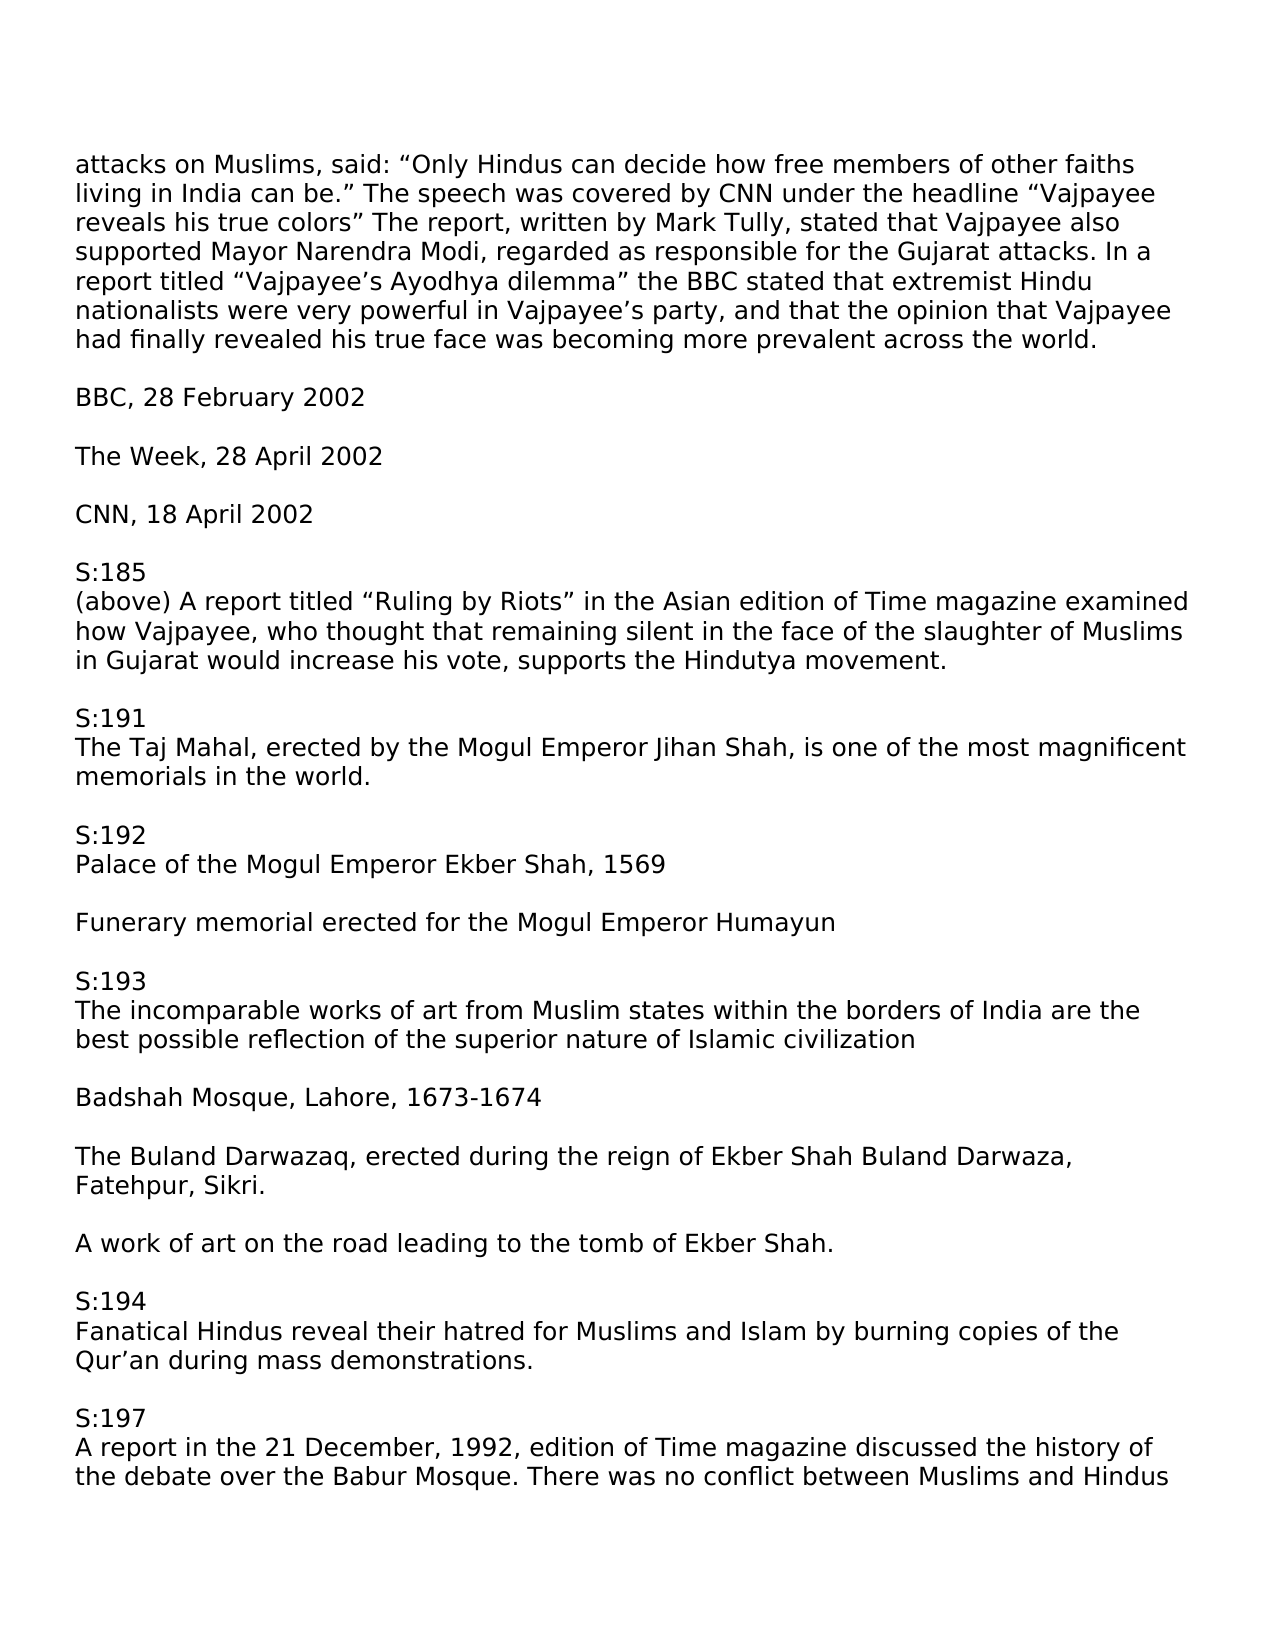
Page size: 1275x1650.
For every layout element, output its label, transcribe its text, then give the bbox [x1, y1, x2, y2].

text S:193 [75, 967, 1200, 996]
text The Buland Darwazaq, erected during the reign of Ekber Shah Buland Darwaza, Fatehpur, Sikri. [75, 1142, 1200, 1200]
text Funerary memorial erected for the Mogul Emperor Humayun [75, 908, 1200, 937]
text The Taj Mahal, erected by the Mogul Emperor Jihan Shah, is one of the most magnificent memorials in the world. [75, 733, 1200, 792]
text S:197 [75, 1404, 1200, 1433]
text (above) A report titled “Ruling by Riots” in the Asian edition of Time magazine examined how Vajpayee, who thought that remaining silent in the face of the slaughter of Muslims in Gujarat would increase his vote, supports the Hindutya movement. [75, 587, 1200, 675]
text S:191 [75, 704, 1200, 733]
text S:185 [75, 558, 1200, 587]
text Badshah Mosque, Lahore, 1673-1674 [75, 1083, 1200, 1112]
text attacks on Muslims, said: “Only Hindus can decide how free members of other faiths living in India can be.” The speech was covered by CNN under the headline “Vajpayee reveals his true colors” The report, written by Mark Tully, stated that Vajpayee also supported Mayor Narendra Modi, regarded as responsible for the Gujarat attacks. In a report titled “Vajpayee’s Ayodhya dilemma” the BBC stated that extremist Hindu nationalists were very powerful in Vajpayee’s party, and that the opinion that Vajpayee had finally revealed his true face was becoming more prevalent across the world. [75, 150, 1200, 354]
text A work of art on the road leading to the tomb of Ekber Shah. [75, 1229, 1200, 1258]
text The Week, 28 April 2002 [75, 442, 1200, 471]
text The incomparable works of art from Muslim states within the borders of India are the best possible reflection of the superior nature of Islamic civilization [75, 996, 1200, 1054]
text A report in the 21 December, 1992, edition of Time magazine discussed the history of the debate over the Babur Mosque. There was no conflict between Muslims and Hindus [75, 1433, 1200, 1492]
text BBC, 28 February 2002 [75, 383, 1200, 412]
text Fanatical Hindus reveal their hatred for Muslims and Islam by burning copies of the Qur’an during mass demonstrations. [75, 1317, 1200, 1375]
text CNN, 18 April 2002 [75, 500, 1200, 529]
text Palace of the Mogul Emperor Ekber Shah, 1569 [75, 850, 1200, 879]
text S:192 [75, 821, 1200, 850]
text S:194 [75, 1287, 1200, 1317]
